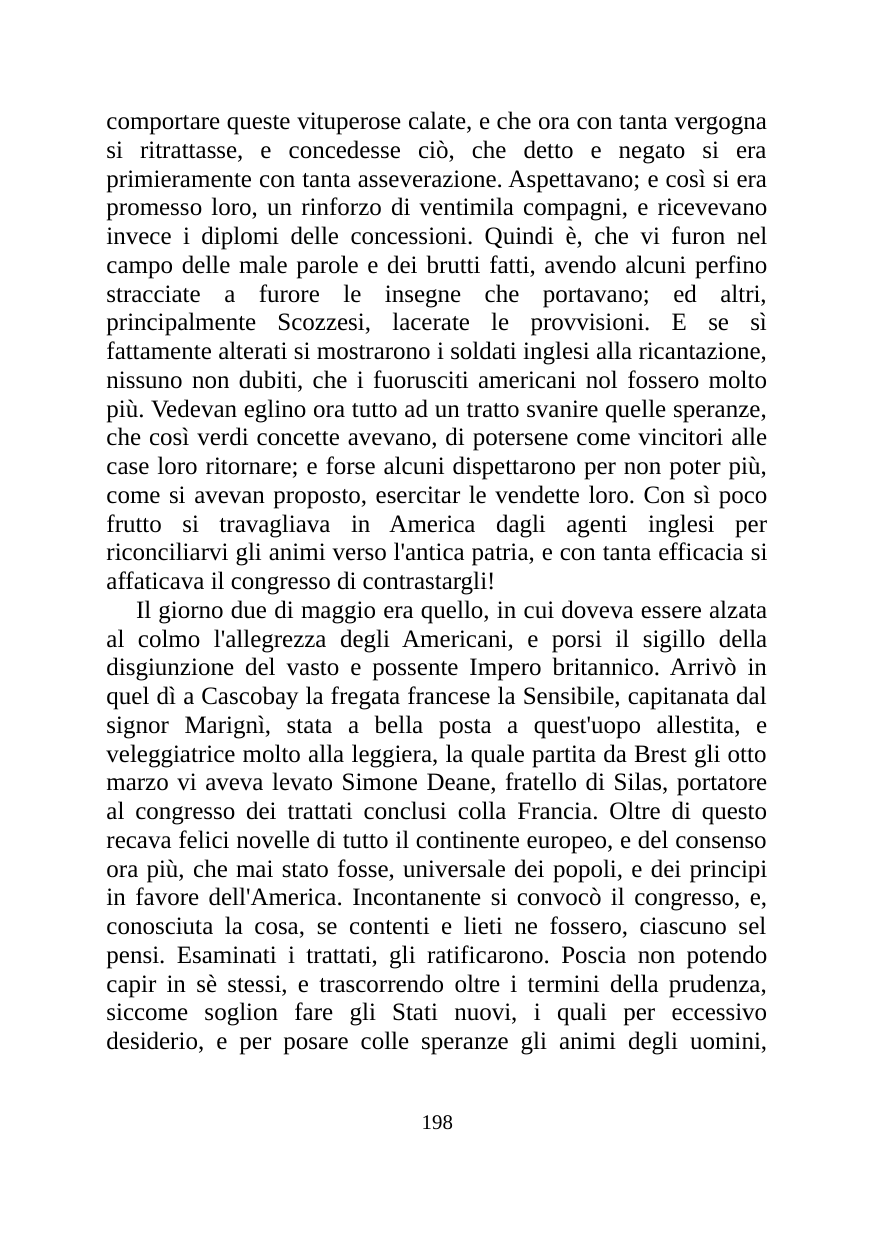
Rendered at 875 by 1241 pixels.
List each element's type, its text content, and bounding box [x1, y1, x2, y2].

text comportare queste vituperose calate, e che ora con tanta vergogna si ritrattasse, e concedesse ciò, che detto e negato si era primieramente con tanta asseverazione. Aspettavano; e così si era promesso loro, un rinforzo di ventimila compagni, e ricevevano invece i diplomi delle concessioni. Quindi è, che vi furon nel campo delle male parole e dei brutti fatti, avendo alcuni perfino stracciate a furore le insegne che portavano; ed altri, principalmente Scozzesi, lacerate le provvisioni. E se sì fattamente alterati si mostrarono i soldati inglesi alla ricantazione, nissuno non dubiti, che i fuorusciti americani nol fossero molto più. Vedevan eglino ora tutto ad un tratto svanire quelle speranze, che così verdi concette avevano, di potersene come vincitori alle case loro ritornare; e forse alcuni dispettarono per non poter più, come si avevan proposto, esercitar le vendette loro. Con sì poco frutto si travagliava in America dagli agenti inglesi per riconciliarvi gli animi verso l'antica patria, e con tanta efficacia si affaticava il congresso di contrastargli! [106, 106, 768, 595]
text Il giorno due di maggio era quello, in cui doveva essere alzata al colmo l'allegrezza degli Americani, e porsi il sigillo della disgiunzione del vasto e possente Impero britannico. Arrivò in quel dì a Cascobay la fregata francese la Sensibile, capitanata dal signor Marignì, stata a bella posta a quest'uopo allestita, e veleggiatrice molto alla leggiera, la quale partita da Brest gli otto marzo vi aveva levato Simone Deane, fratello di Silas, portatore al congresso dei trattati conclusi colla Francia. Oltre di questo recava felici novelle di tutto il continente europeo, e del consenso ora più, che mai stato fosse, universale dei popoli, e dei principi in favore dell'America. Incontanente si convocò il congresso, e, conosciuta la cosa, se contenti e lieti ne fossero, ciascuno sel pensi. Esaminati i trattati, gli ratificarono. Poscia non potendo capir in sè stessi, e trascorrendo oltre i termini della prudenza, siccome soglion fare gli Stati nuovi, i quali per eccessivo desiderio, e per posare colle speranze gli animi degli uomini, [106, 595, 768, 1055]
